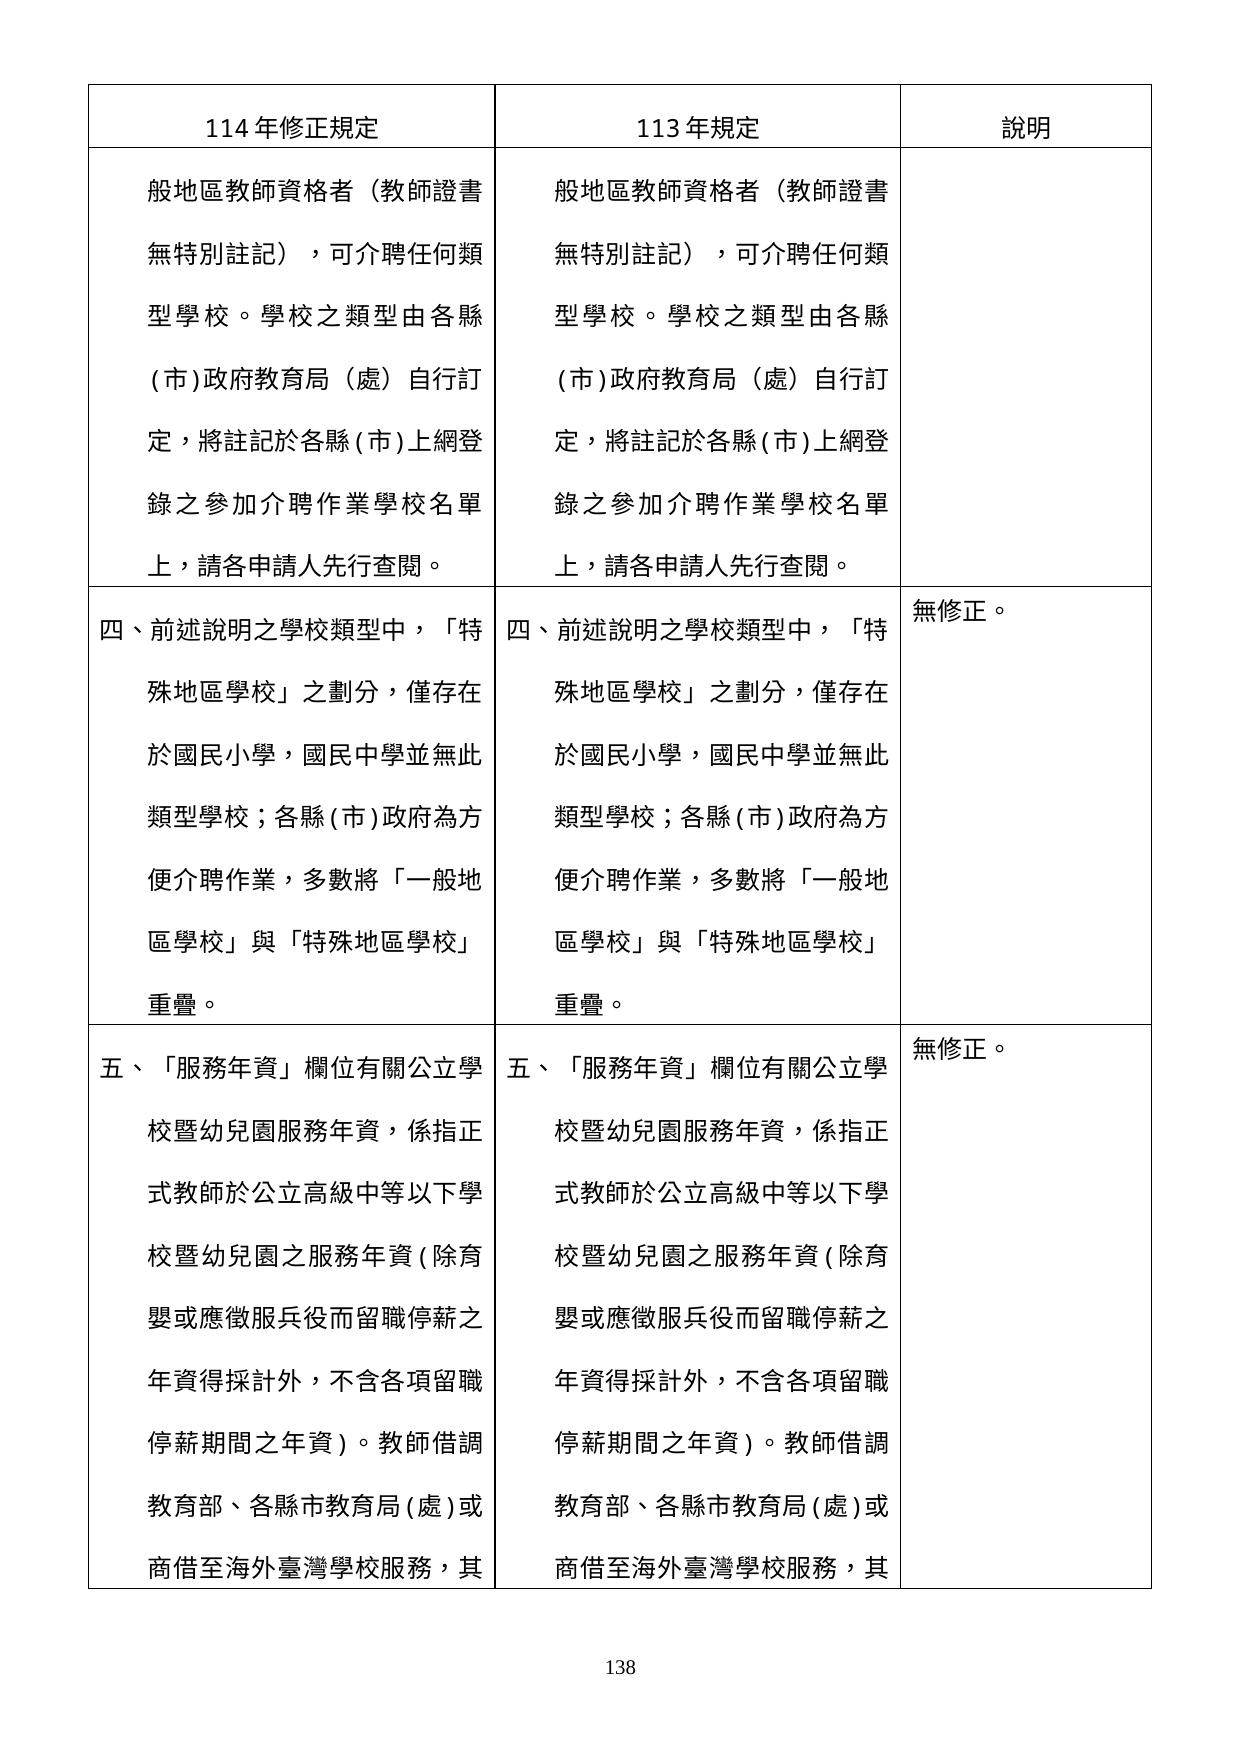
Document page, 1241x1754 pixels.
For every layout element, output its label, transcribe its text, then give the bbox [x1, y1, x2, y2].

table_header 113年規定 [496, 85, 900, 147]
table_cell 五、「服務年資」欄位有關公立學校暨幼兒園服務年資，係指正式教師於公立高級中等以下學校暨幼兒園之服務年資(除育嬰或應徵服兵役而留職停薪之年資得採計外，不含各項留職停薪期間之年資)。教師借調教育部、各縣市教育局(處)或商借至海外臺灣學校服務，其 [496, 1025, 900, 1588]
table_cell 五、「服務年資」欄位有關公立學校暨幼兒園服務年資，係指正式教師於公立高級中等以下學校暨幼兒園之服務年資(除育嬰或應徵服兵役而留職停薪之年資得採計外，不含各項留職停薪期間之年資)。教師借調教育部、各縣市教育局(處)或商借至海外臺灣學校服務，其 [89, 1025, 494, 1588]
table_cell 般地區教師資格者（教師證書無特別註記），可介聘任何類型學校。學校之類型由各縣(市)政府教育局（處）自行訂定，將註記於各縣(市)上網登錄之參加介聘作業學校名單上，請各申請人先行查閱。 [496, 148, 900, 586]
table_cell [901, 148, 1151, 586]
table_cell 般地區教師資格者（教師證書無特別註記），可介聘任何類型學校。學校之類型由各縣(市)政府教育局（處）自行訂定，將註記於各縣(市)上網登錄之參加介聘作業學校名單上，請各申請人先行查閱。 [89, 148, 494, 586]
table_cell 四、前述說明之學校類型中，「特殊地區學校」之劃分，僅存在於國民小學，國民中學並無此類型學校；各縣(市)政府為方便介聘作業，多數將「一般地區學校」與「特殊地區學校」重疊。 [496, 587, 900, 1024]
table_cell 無修正。 [901, 1025, 1151, 1588]
table_header 114年修正規定 [89, 85, 494, 147]
table_header 說明 [901, 85, 1151, 147]
table_cell 無修正。 [901, 587, 1151, 1024]
table_cell 四、前述說明之學校類型中，「特殊地區學校」之劃分，僅存在於國民小學，國民中學並無此類型學校；各縣(市)政府為方便介聘作業，多數將「一般地區學校」與「特殊地區學校」重疊。 [89, 587, 494, 1024]
